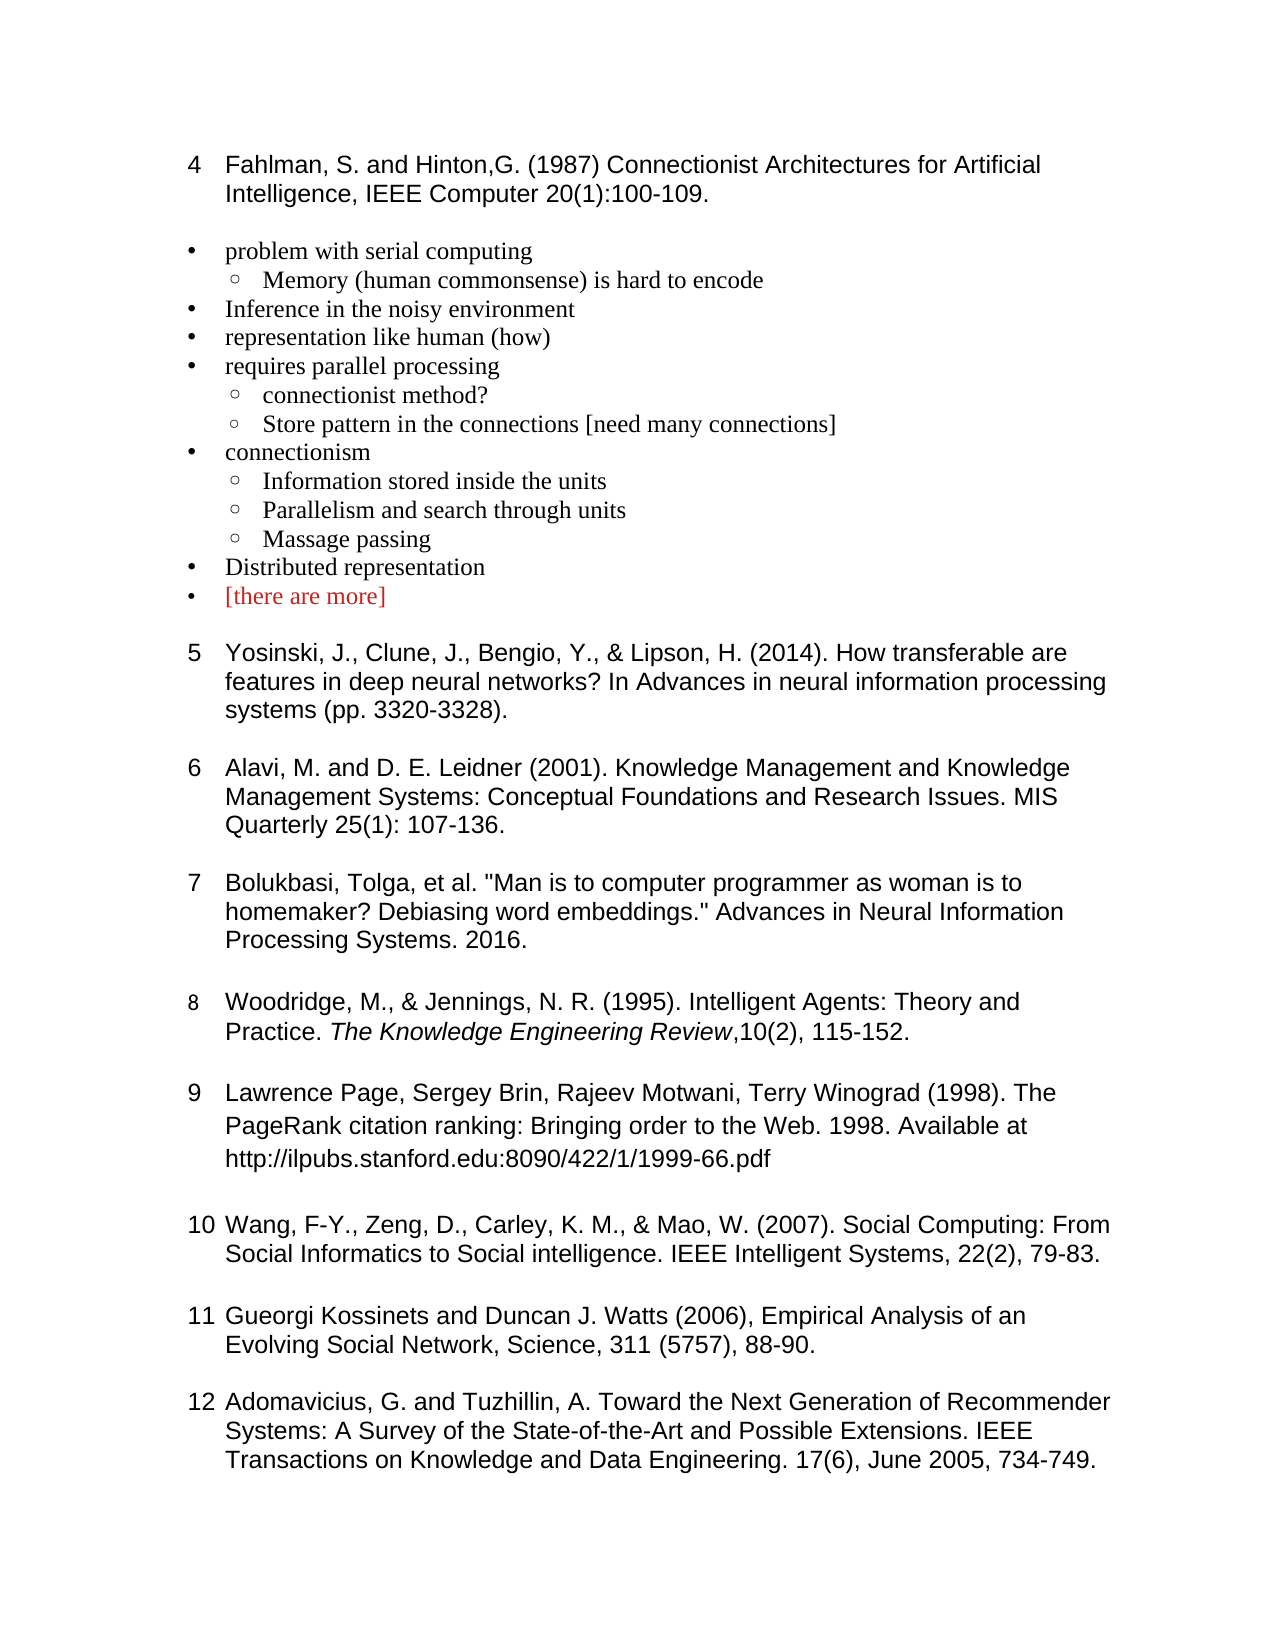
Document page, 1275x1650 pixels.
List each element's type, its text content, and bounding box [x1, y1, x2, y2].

list Massage passing [225, 524, 1125, 552]
list connectionist method? [225, 380, 1125, 409]
list problem with serial computing [187, 236, 1125, 265]
list [there are more] [187, 581, 1125, 638]
list Alavi, M. and D. E. Leidner (2001). Knowledge Management and Knowledge Management Systems: Conceptual Foundations and Research Issues. MIS Quarterly 25(1): 107-136. [187, 753, 1125, 868]
list Bolukbasi, Tolga, et al. "Man is to computer programmer as woman is to homemaker? Debiasing word embeddings." Advances in Neural Information Processing Systems. 2016. [187, 868, 1125, 954]
list Adomavicius, G. and Tuzhillin, A. Toward the Next Generation of Recommender Systems: A Survey of the State-of-the-Art and Possible Extensions. IEEE Transactions on Knowledge and Data Engineering. 17(6), June 2005, 734-749. [187, 1387, 1125, 1473]
list Woodridge, M., & Jennings, N. R. (1995). Intelligent Agents: Theory and Practice. The Knowledge Engineering Review,10(2), 115-152. [187, 987, 1125, 1045]
list Wang, F-Y., Zeng, D., Carley, K. M., & Mao, W. (2007). Social Computing: From Social Informatics to Social intelligence. IEEE Intelligent Systems, 22(2), 79-83. [187, 1210, 1125, 1268]
list Memory (human commonsense) is hard to encode [225, 265, 1125, 294]
list Fahlman, S. and Hinton,G. (1987) Connectionist Architectures for Artificial Intelligence, IEEE Computer 20(1):100-109. [187, 150, 1125, 207]
list Parallelism and search through units [225, 495, 1125, 524]
list representation like human (how) [187, 322, 1125, 351]
list Distributed representation [187, 552, 1125, 581]
list requires parallel processing [187, 351, 1125, 380]
list Yosinski, J., Clune, J., Bengio, Y., & Lipson, H. (2014). How transferable are features in deep neural networks? In Advances in neural information processing systems (pp. 3320-3328). [187, 638, 1125, 753]
list Inference in the noisy environment [187, 294, 1125, 322]
list Information stored inside the units [225, 466, 1125, 495]
list connectionism [187, 437, 1125, 466]
list Store pattern in the connections [need many connections] [225, 409, 1125, 437]
list Gueorgi Kossinets and Duncan J. Watts (2006), Empirical Analysis of an Evolving Social Network, Science, 311 (5757), 88-90. [187, 1301, 1125, 1387]
list Lawrence Page, Sergey Brin, Rajeev Motwani, Terry Winograd (1998). The PageRank citation ranking: Bringing order to the Web. 1998. Available at http://ilpubs.stanford.edu:8090/422/1/1999-66.pdf [187, 1078, 1125, 1173]
